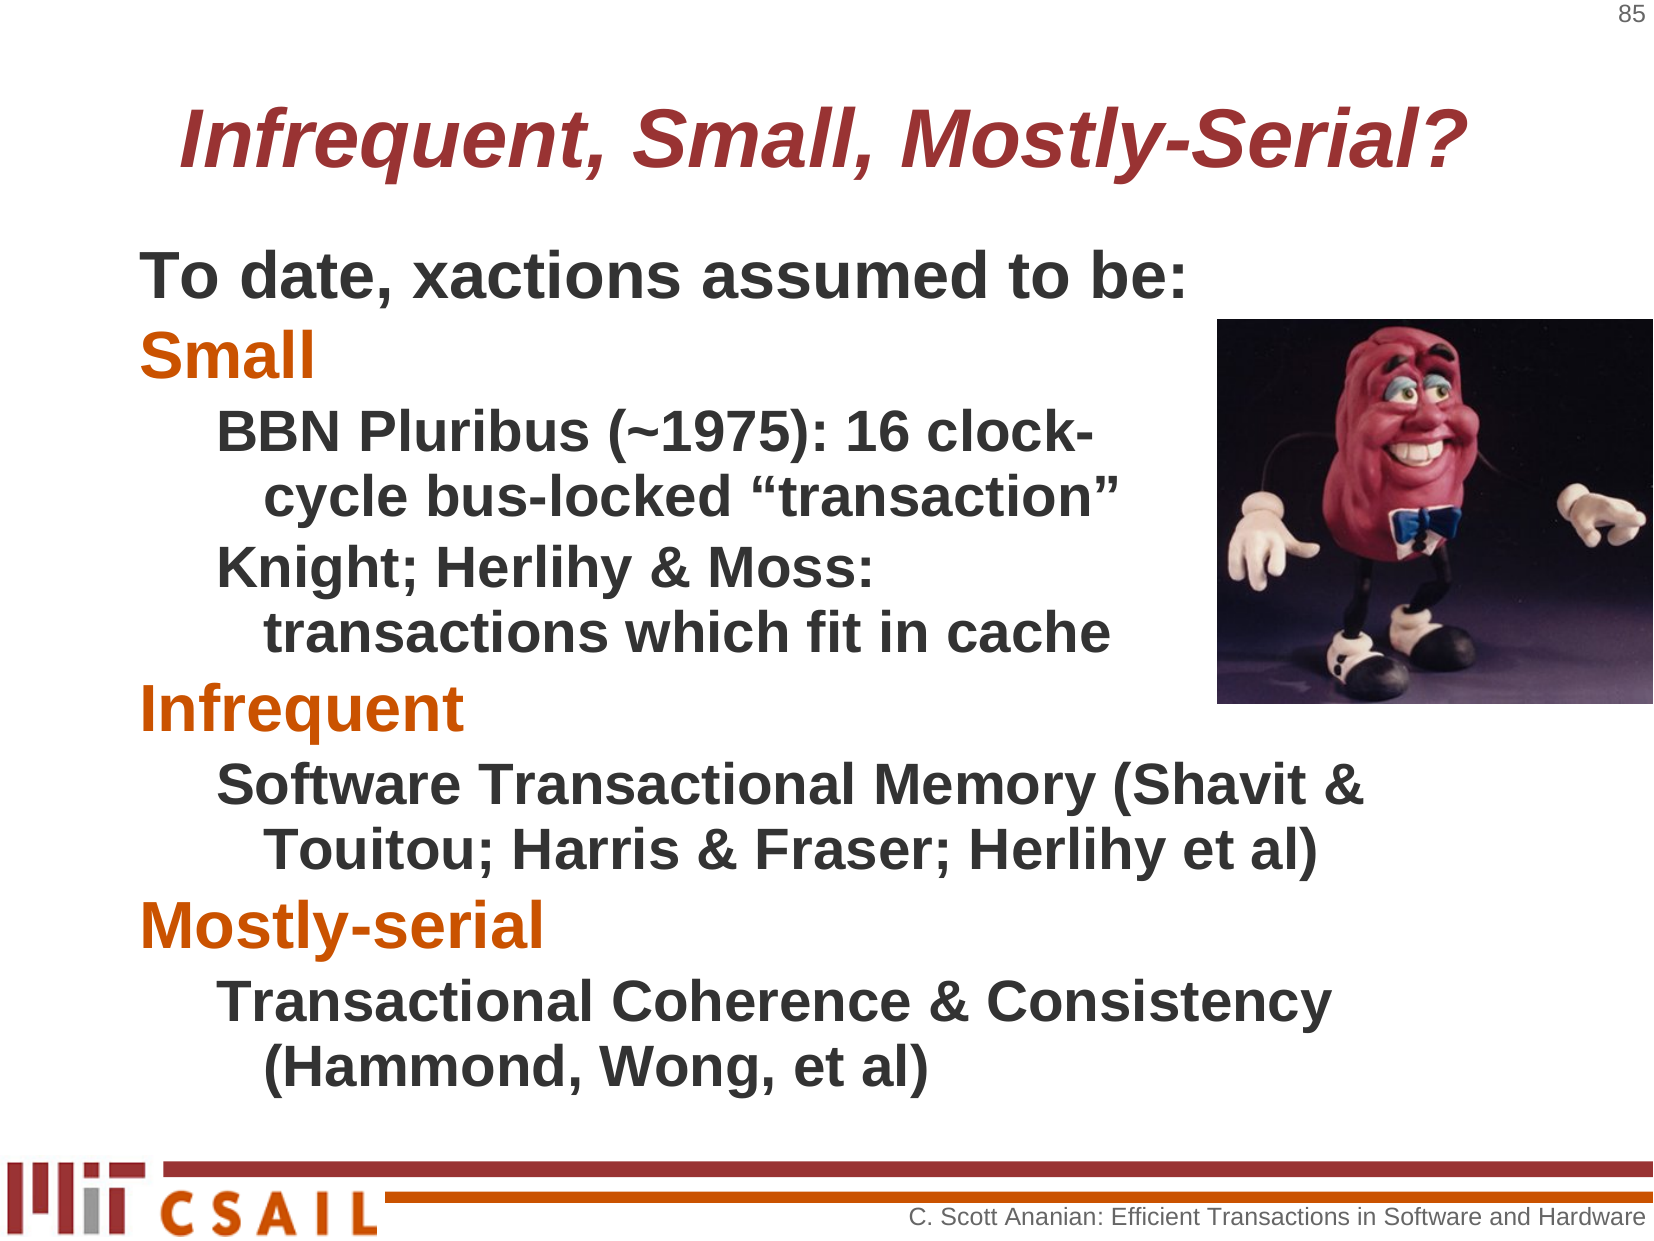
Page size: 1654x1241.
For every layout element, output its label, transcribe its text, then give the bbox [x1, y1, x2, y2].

list To date, xactions assumed to be: Small BBN Pluribus (~1975): 16 clock- cycle bus-locked “transaction” Knight; Herlihy & Moss: transactions which fit in cache Infrequent Software Transactional Memory (Shavit & Touitou; Harris & Fraser; Herlihy et al) Mostly-serial Transactional Coherence & Consistency (Hammond, Wong, et al) [121, 237, 1561, 1194]
picture [1217, 319, 1653, 704]
picture [0, 1155, 377, 1237]
title Infrequent, Small, Mostly-Serial? [51, 35, 1600, 243]
